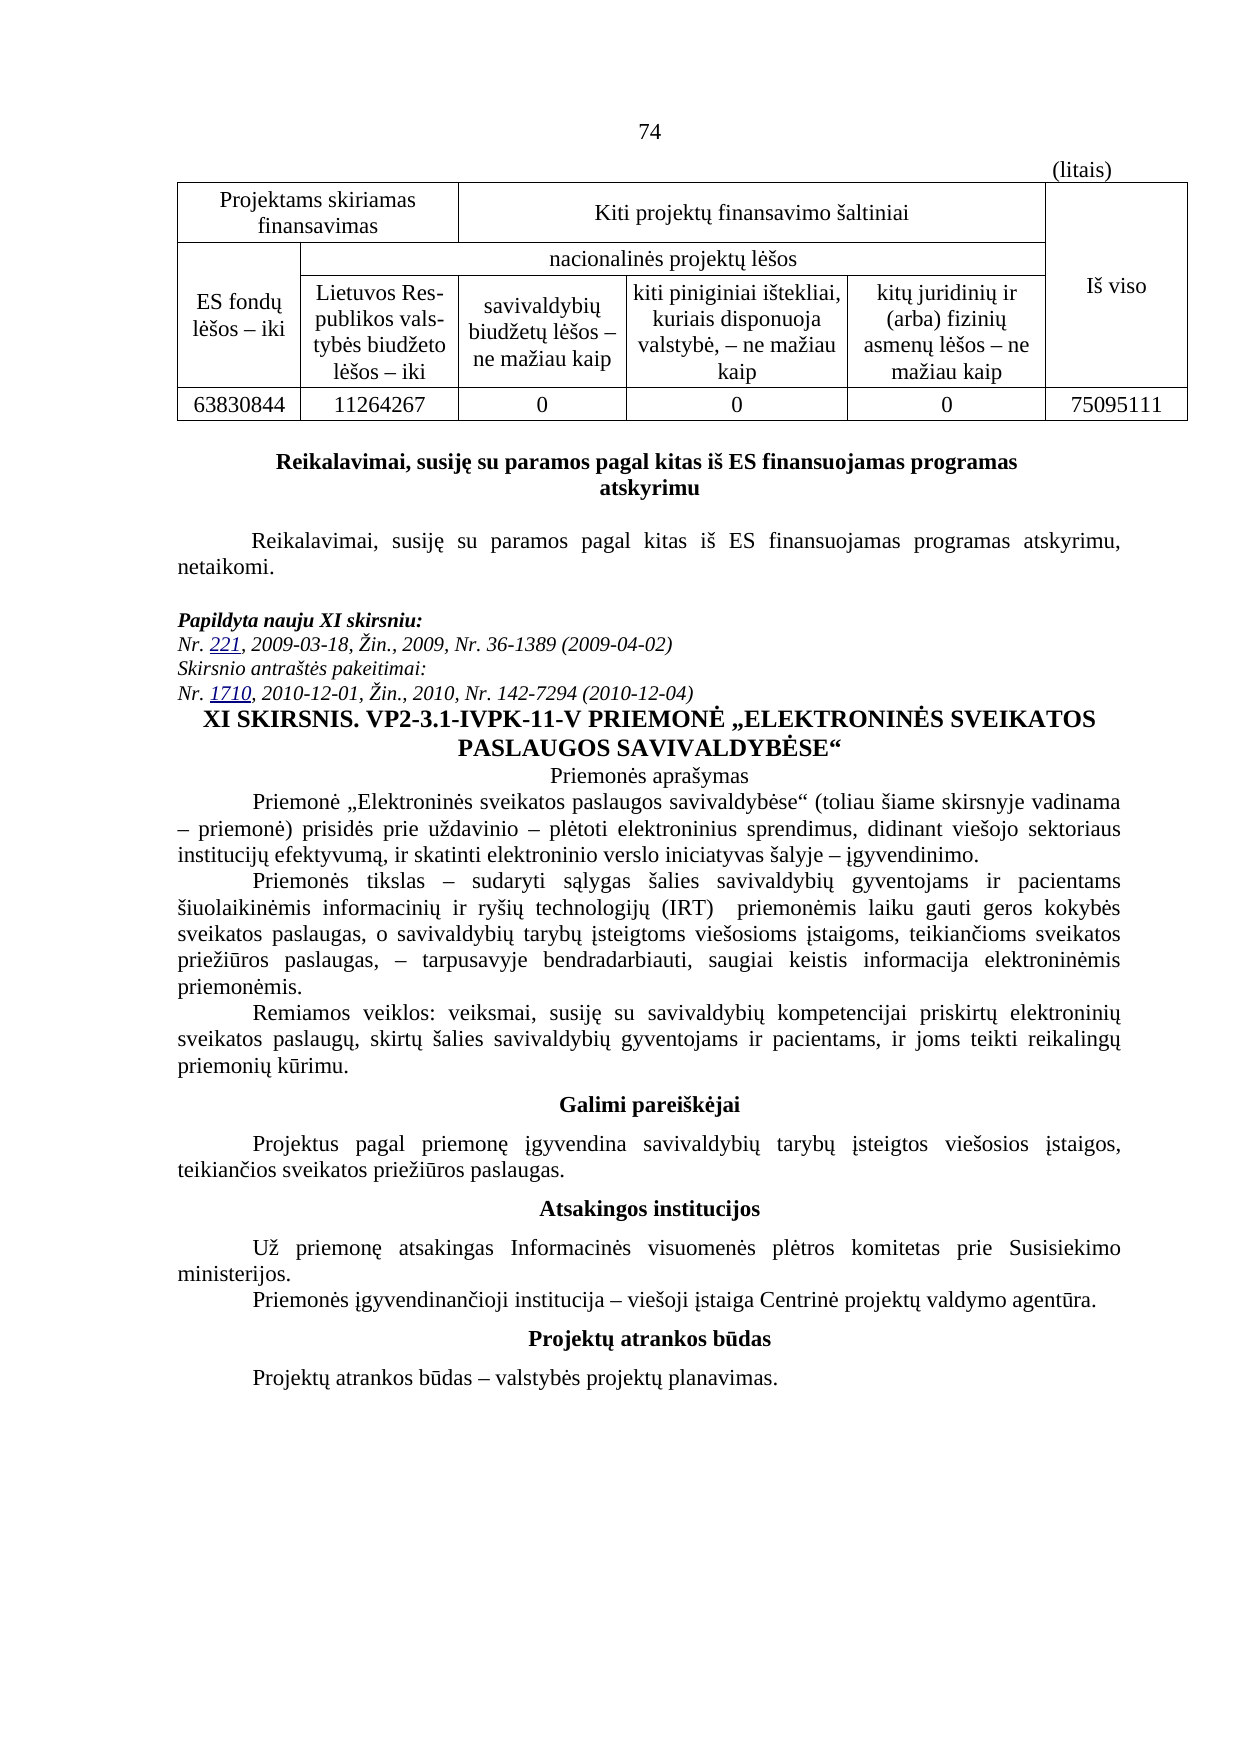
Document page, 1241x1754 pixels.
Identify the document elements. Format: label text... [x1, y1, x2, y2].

table_cell savivaldybių biudžetų lėšos – ne mažiau kaip [459, 276, 626, 387]
text Skirsnio antraštės pakeitimai: [177, 656, 1122, 680]
text XI SKIRSNIS. VP2-3.1-IVPK-11-V PRIEMONĖ „ELEKTRONINĖS SVEIKATOS PASLAUGOS SAVIVALDYBĖSE“ [177, 704, 1122, 762]
text Papildyta nauju XI skirsniu: [177, 608, 1122, 632]
table_cell kitų juridinių ir (arba) fizinių asmenų lėšos – ne mažiau kaip [848, 276, 1045, 387]
text Už priemonę atsakingas Informacinės visuomenės plėtros komitetas prie Susisiekimo ministerijos. [177, 1234, 1122, 1286]
text Priemonės įgyvendinančioji institucija – viešoji įstaiga Centrinė projektų valdymo agentūra. [177, 1286, 1122, 1313]
table_cell 75095111 [1046, 388, 1187, 420]
text Nr. 221, 2009-03-18, Žin., 2009, Nr. 36-1389 (2009-04-02) [177, 632, 1122, 656]
text Projektų atrankos būdas [177, 1325, 1122, 1352]
table_cell 63830844 [178, 388, 300, 420]
table_cell 0 [459, 388, 626, 420]
list Remiamos veiklos: veiksmai, susiję su savivaldybių kompetencijai priskirtų elektroninių sveikatos paslaugų, skirtų šalies savivaldybių gyventojams ir pacientams, ir joms teikti reikalingų priemonių kūrimu. [177, 999, 1122, 1078]
table_cell nacionalinės projektų lėšos [301, 243, 1045, 275]
text Nr. 1710, 2010-12-01, Žin., 2010, Nr. 142-7294 (2010-12-04) [177, 680, 1122, 704]
table_cell 0 [848, 388, 1045, 420]
text Reikalavimai, susiję su paramos pagal kitas iš ES finansuojamas programas atskyrimu, netaikomi. [177, 527, 1122, 579]
list Projektus pagal priemonę įgyvendina savivaldybių tarybų įsteigtos viešosios įstaigos, teikiančios sveikatos priežiūros paslaugas. [177, 1129, 1122, 1182]
text Galimi pareiškėjai [177, 1091, 1122, 1117]
table_cell ES fondų lėšos – iki [178, 243, 300, 387]
table_cell Lietuvos Res­publikos vals­tybės biudžeto lėšos – iki [301, 276, 458, 387]
text Priemonės aprašymas [177, 762, 1122, 788]
table_header Projektams skiriamas finansavimas [178, 183, 458, 242]
text Atsakingos institucijos [177, 1195, 1122, 1221]
table_cell 11264267 [301, 388, 458, 420]
table_header Iš viso [1046, 183, 1187, 387]
table_header Kiti projektų finansavimo šaltiniai [459, 183, 1045, 242]
list Priemonės tikslas – sudaryti sąlygas šalies savivaldybių gyventojams ir pacientams šiuolaikinėmis informacinių ir ryšių technologijų (IRT) priemonėmis laiku gauti geros kokybės sveikatos paslaugas, o savivaldybių tarybų įsteigtoms viešosioms įstaigoms, teikiančioms sveikatos priežiūros paslaugas, – tarpusavyje bendradarbiauti, saugiai keistis informacija elektroninėmis priemonėmis. [177, 867, 1122, 999]
text Reikalavimai, susiję su paramos pagal kitas iš ES finansuojamas programas atskyrimu [177, 448, 1122, 500]
text Priemonė „Elektroninės sveikatos paslaugos savivaldybėse“ (toliau šiame skirsnyje vadinama – priemonė) prisidės prie uždavinio – plėtoti elektroninius sprendimus, didinant viešojo sektoriaus institucijų efektyvumą, ir skatinti elektroninio verslo iniciatyvas šalyje – įgyvendinimo. [177, 788, 1122, 867]
text (litais) [177, 156, 1112, 182]
table_cell kiti piniginiai ištekliai, kuriais disponuoja valstybė, – ne mažiau kaip [627, 276, 847, 387]
table_cell 0 [627, 388, 847, 420]
text Projektų atrankos būdas – valstybės projektų planavimas. [177, 1364, 1122, 1390]
